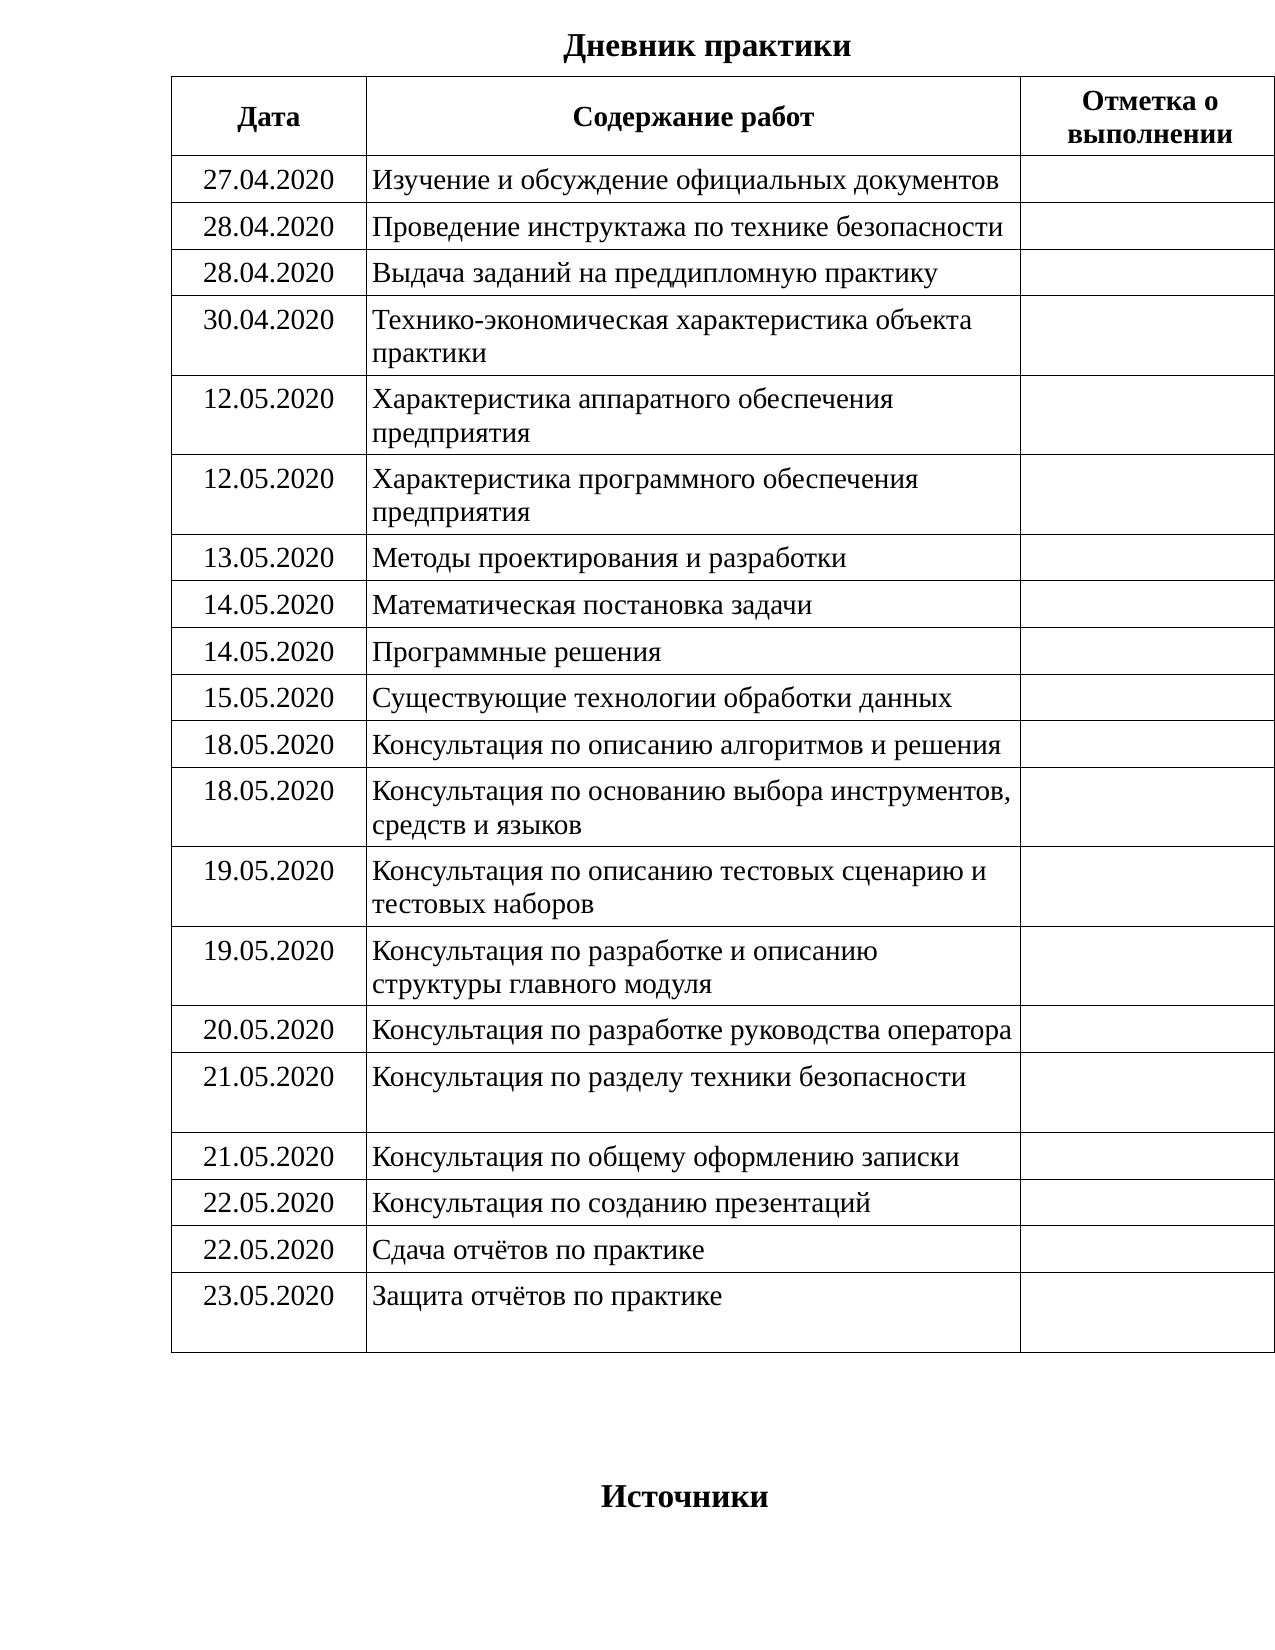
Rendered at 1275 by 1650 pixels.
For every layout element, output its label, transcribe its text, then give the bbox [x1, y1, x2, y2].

table_cell Консультация по созданию презентаций [367, 1180, 1020, 1225]
table_cell 13.05.2020 [172, 535, 366, 580]
table_cell Консультация по разделу техники безопасности [367, 1053, 1020, 1132]
table_cell Технико-экономическая характеристика объекта практики [367, 296, 1020, 375]
table_cell 18.05.2020 [172, 721, 366, 767]
table_cell [1021, 455, 1274, 534]
table_cell [1021, 927, 1274, 1005]
table_cell Консультация по разработке руководства оператора [367, 1006, 1020, 1052]
table_cell 20.05.2020 [172, 1006, 366, 1052]
table_cell 15.05.2020 [172, 675, 366, 720]
table_cell [1021, 156, 1274, 202]
table_cell 22.05.2020 [172, 1180, 366, 1225]
table_cell [1021, 628, 1274, 673]
table_cell Консультация по общему оформлению записки [367, 1133, 1020, 1179]
table_cell Выдача заданий на преддипломную практику [367, 250, 1020, 295]
table_cell 30.04.2020 [172, 296, 366, 375]
table_cell Математическая постановка задачи [367, 581, 1020, 627]
table_cell [1021, 1133, 1274, 1179]
table_header Отметка о выполнении [1021, 77, 1274, 155]
table_cell 18.05.2020 [172, 768, 366, 846]
table_header Дата [172, 77, 366, 155]
table_cell 14.05.2020 [172, 628, 366, 673]
table_cell 12.05.2020 [172, 455, 366, 534]
table_cell [1021, 768, 1274, 846]
table_cell 19.05.2020 [172, 927, 366, 1005]
table_cell [1021, 1053, 1274, 1132]
table_cell [1021, 535, 1274, 580]
table_cell Консультация по описанию тестовых сценарию и тестовых наборов [367, 847, 1020, 926]
table_cell [1021, 1180, 1274, 1225]
table_cell [1021, 250, 1274, 295]
table_cell [1021, 1226, 1274, 1272]
table_cell [1021, 847, 1274, 926]
table_cell 22.05.2020 [172, 1226, 366, 1272]
table_cell 21.05.2020 [172, 1053, 366, 1132]
table_cell Программные решения [367, 628, 1020, 673]
table_cell 28.04.2020 [172, 250, 366, 295]
table_cell 14.05.2020 [172, 581, 366, 627]
table_cell Сдача отчётов по практике [367, 1226, 1020, 1272]
table_cell 23.05.2020 [172, 1273, 366, 1352]
table_cell 21.05.2020 [172, 1133, 366, 1179]
table_cell 28.04.2020 [172, 203, 366, 248]
subtitle Дневник практики [177, 25, 1192, 63]
table_cell Консультация по описанию алгоритмов и решения [367, 721, 1020, 767]
table_cell 27.04.2020 [172, 156, 366, 202]
text Источники [177, 1477, 1192, 1515]
table_cell [1021, 203, 1274, 248]
table_cell Консультация по основанию выбора инструментов, средств и языков [367, 768, 1020, 846]
table_cell Проведение инструктажа по технике безопасности [367, 203, 1020, 248]
table_cell [1021, 581, 1274, 627]
table_cell Характеристика программного обеспечения предприятия [367, 455, 1020, 534]
table_header Содержание работ [367, 77, 1020, 155]
table_cell [1021, 721, 1274, 767]
table_cell [1021, 296, 1274, 375]
table_cell 12.05.2020 [172, 376, 366, 454]
table_cell Изучение и обсуждение официальных документов [367, 156, 1020, 202]
table_cell [1021, 1273, 1274, 1352]
table_cell [1021, 1006, 1274, 1052]
table_cell Защита отчётов по практике [367, 1273, 1020, 1352]
table_cell Существующие технологии обработки данных [367, 675, 1020, 720]
table_cell 19.05.2020 [172, 847, 366, 926]
table_cell Характеристика аппаратного обеспечения предприятия [367, 376, 1020, 454]
table_cell Консультация по разработке и описанию структуры главного модуля [367, 927, 1020, 1005]
table_cell [1021, 675, 1274, 720]
table_cell Методы проектирования и разработки [367, 535, 1020, 580]
table_cell [1021, 376, 1274, 454]
